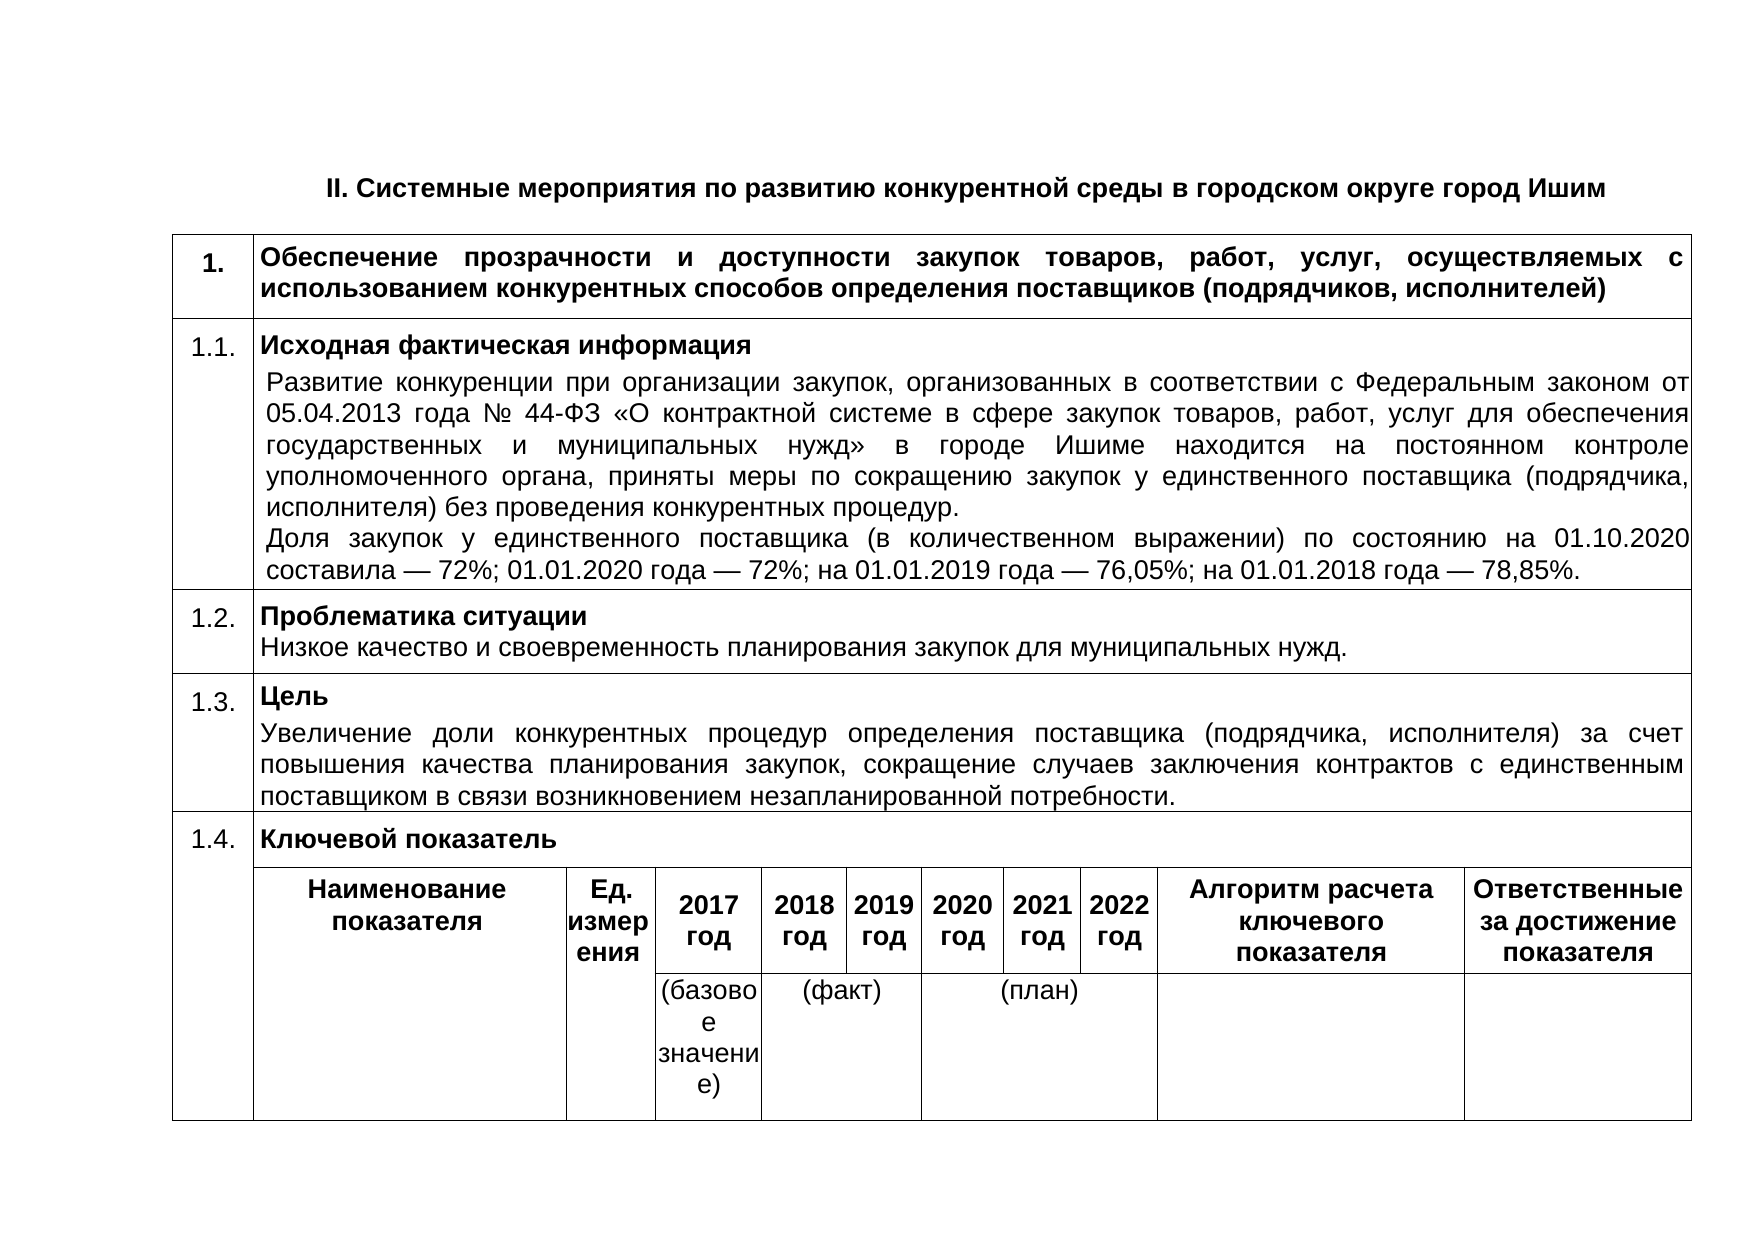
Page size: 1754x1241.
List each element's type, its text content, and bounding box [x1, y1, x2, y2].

table_cell 1.1. [173, 319, 253, 589]
title II. Системные мероприятия по развитию конкурентной среды в городском округе город Ишим [177, 172, 1696, 203]
table_cell Наименование показателя [254, 868, 566, 1120]
table_cell 1.4. [173, 812, 253, 1120]
table_cell 2018 год [762, 868, 846, 973]
table_cell 2017 год [656, 868, 761, 973]
table_cell 1.3. [173, 674, 253, 811]
table_cell 2021 год [1004, 868, 1080, 973]
table_cell Алгоритм расчета ключевого показателя [1158, 868, 1464, 973]
table_header 1. [173, 235, 253, 318]
table_cell Ед. измерения [567, 868, 655, 1120]
table_cell 2022 год [1081, 868, 1157, 973]
table_cell Ответственные за достижение показателя [1465, 868, 1691, 973]
table_cell Цель Увеличение доли конкурентных процедур определения поставщика (подрядчика, исполнителя) за счет повышения качества планирования закупок, сокращение случаев заключения контрактов с единственным поставщиком в связи возникновением незапланированной потребности. [254, 674, 1691, 811]
table_cell 2020 год [922, 868, 1003, 973]
table_cell 2019 год [847, 868, 921, 973]
table_cell (базовое значение) [656, 974, 761, 1120]
table_cell Проблематика ситуации Низкое качество и своевременность планирования закупок для муниципальных нужд. [254, 590, 1691, 673]
table_cell [1465, 974, 1691, 1120]
table_cell 1.2. [173, 590, 253, 673]
table_cell Ключевой показатель [254, 812, 1691, 867]
table_cell (факт) [762, 974, 921, 1120]
table_header Обеспечение прозрачности и доступности закупок товаров, работ, услуг, осуществляемых с использованием конкурентных способов определения поставщиков (подрядчиков, исполнителей) [254, 235, 1691, 318]
table_cell (план) [922, 974, 1157, 1120]
table_cell Исходная фактическая информация Развитие конкуренции при организации закупок, организованных в соответствии с Федеральным законом от 05.04.2013 года № 44-ФЗ «О контрактной системе в сфере закупок товаров, работ, услуг для обеспечения государственных и муниципальных нужд» в городе Ишиме находится на постоянном контроле уполномоченного органа, приняты меры по сокращению закупок у единственного поставщика (подрядчика, исполнителя) без проведения конкурентных процедур. Доля закупок у единственного поставщика (в количественном выражении) по состоянию на 01.10.2020 составила — 72%; 01.01.2020 года — 72%; на 01.01.2019 года — 76,05%; на 01.01.2018 года — 78,85%. [254, 319, 1691, 589]
table_cell [1158, 974, 1464, 1120]
